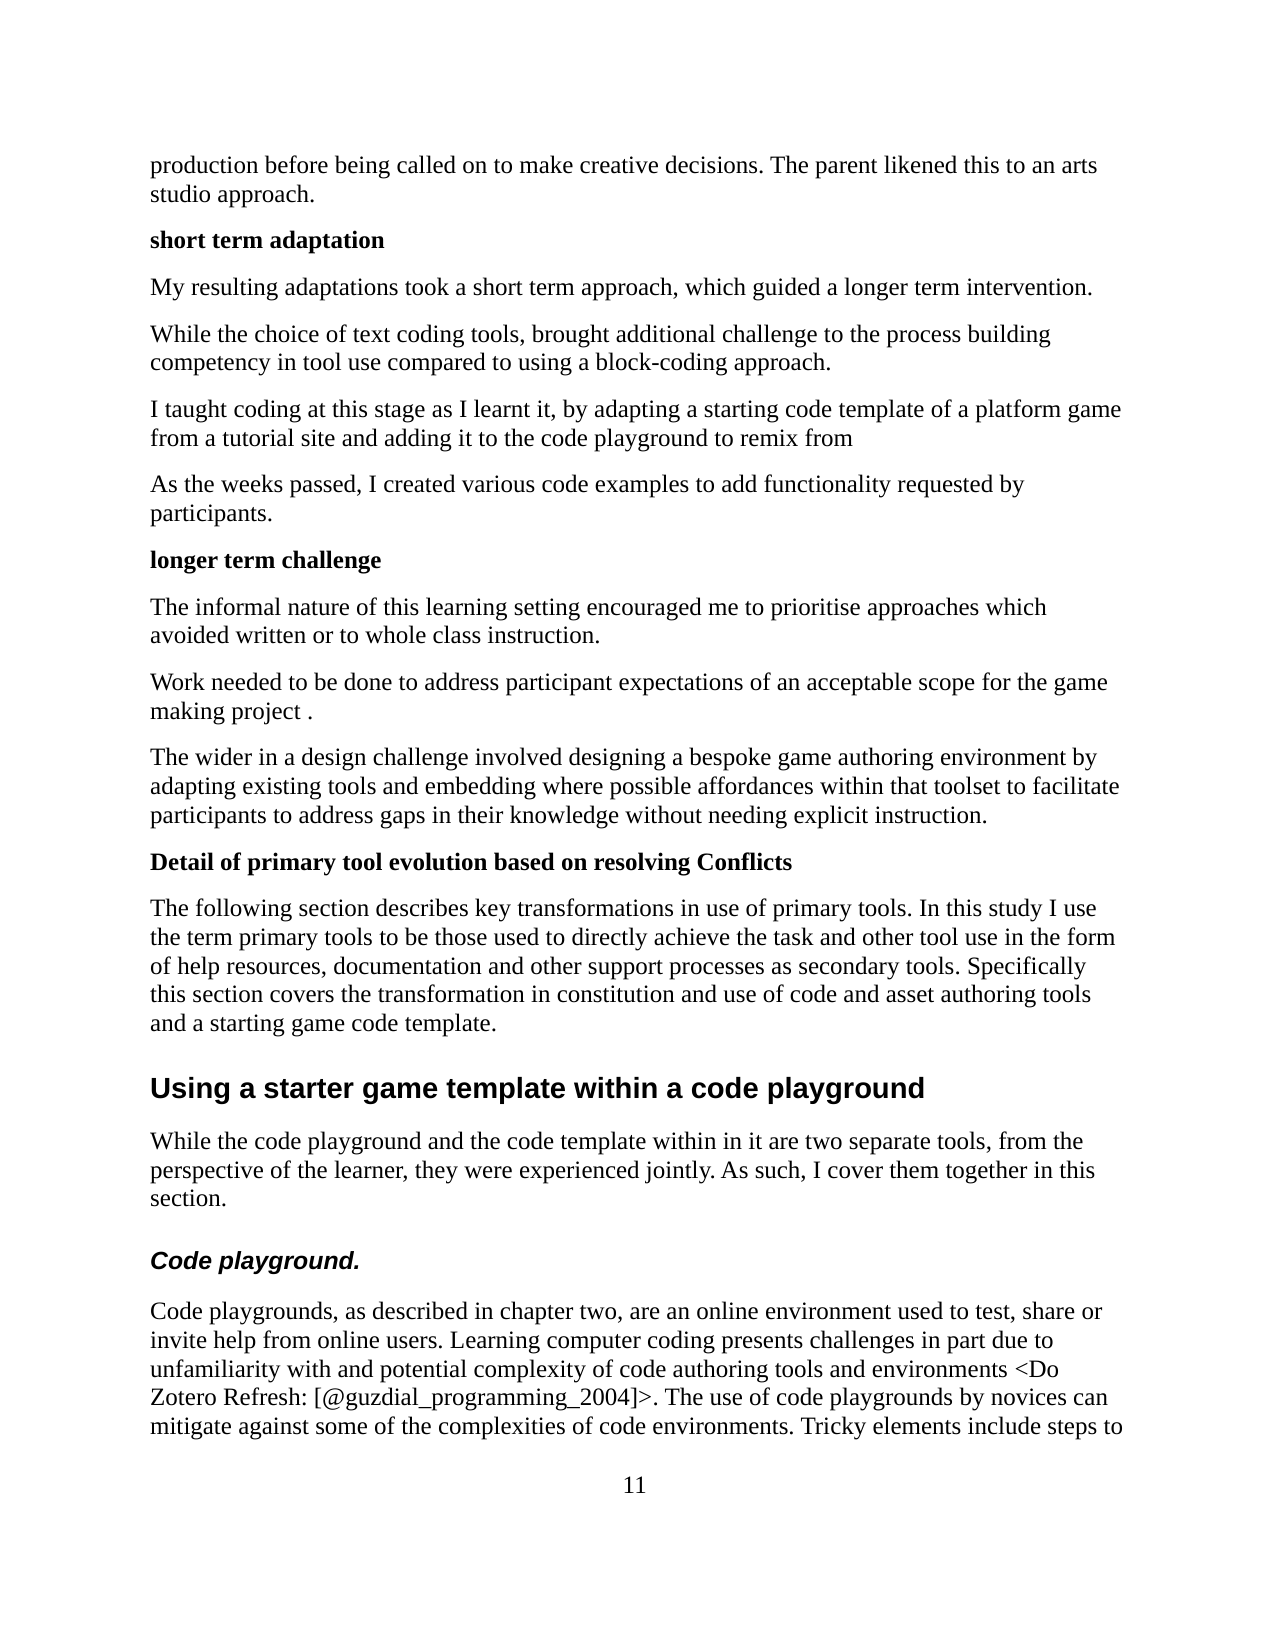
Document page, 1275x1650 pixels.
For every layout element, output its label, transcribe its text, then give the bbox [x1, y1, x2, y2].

text I taught coding at this stage as I learnt it, by adapting a starting code template of a platform game from a tutorial site and adding it to the code playground to remix from [150, 394, 1125, 452]
subtitle Using a starter game template within a code playground [150, 1071, 1125, 1104]
text Code playgrounds, as described in chapter two, are an online environment used to test, share or invite help from online users. Learning computer coding presents challenges in part due to unfamiliarity with and potential complexity of code authoring tools and environments <Do Zotero Refresh: [@guzdial_programming_2004]>. The use of code playgrounds by novices can mitigate against some of the complexities of code environments. Tricky elements include steps to [150, 1296, 1125, 1440]
text longer term challenge [150, 545, 1125, 574]
text The following section describes key transformations in use of primary tools. In this study I use the term primary tools to be those used to directly achieve the task and other tool use in the form of help resources, documentation and other support processes as secondary tools. Specifically this section covers the transformation in constitution and use of code and asset authoring tools and a starting game code template. [150, 893, 1125, 1037]
text short term adaptation [150, 225, 1125, 254]
text While the choice of text coding tools, brought additional challenge to the process building competency in tool use compared to using a block-coding approach. [150, 319, 1125, 376]
text Work needed to be done to address participant expectations of an acceptable scope for the game making project . [150, 667, 1125, 724]
text production before being called on to make creative decisions. The parent likened this to an arts studio approach. [150, 150, 1125, 207]
text Detail of primary tool evolution based on resolving Conflicts [150, 847, 1125, 875]
text The informal nature of this learning setting encouraged me to prioritise approaches which avoided written or to whole class instruction. [150, 592, 1125, 649]
text My resulting adaptations took a short term approach, which guided a longer term intervention. [150, 272, 1125, 301]
subtitle Code playground. [150, 1246, 1125, 1275]
text While the code playground and the code template within in it are two separate tools, from the perspective of the learner, they were experienced jointly. As such, I cover them together in this section. [150, 1126, 1125, 1212]
text The wider in a design challenge involved designing a bespoke game authoring environment by adapting existing tools and embedding where possible affordances within that toolset to facilitate participants to address gaps in their knowledge without needing explicit instruction. [150, 742, 1125, 829]
text As the weeks passed, I created various code examples to add functionality requested by participants. [150, 469, 1125, 527]
